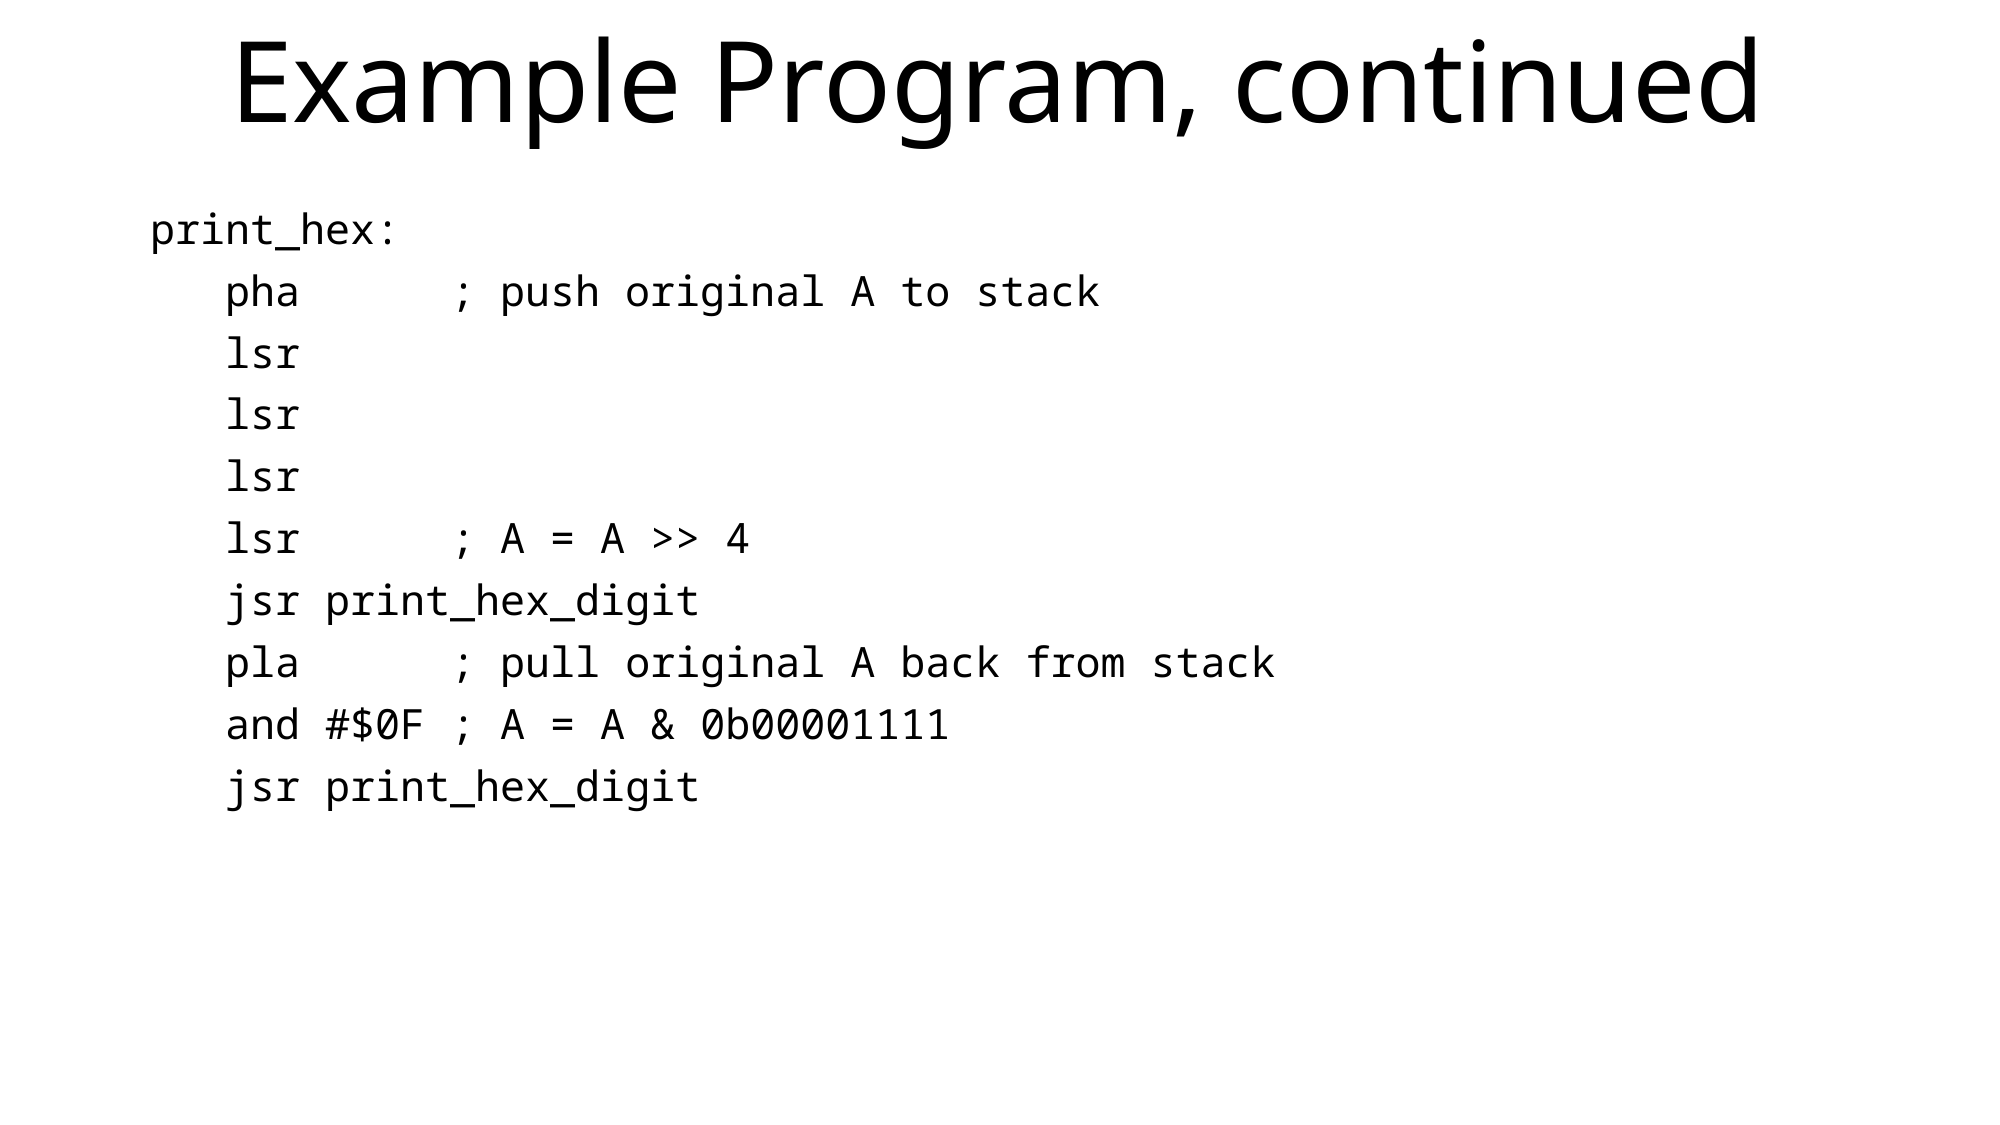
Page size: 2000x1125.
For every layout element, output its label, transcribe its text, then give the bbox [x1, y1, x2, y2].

title Example Program, continued [135, 7, 1861, 165]
list print_hex: pha ; push original A to stack lsr lsr lsr lsr ; A = A >> 4 jsr print_hex_digit pla ; pull original A back from stack and #$0F ; A = A & 0b00001111 jsr print_hex_digit [135, 195, 1860, 1125]
